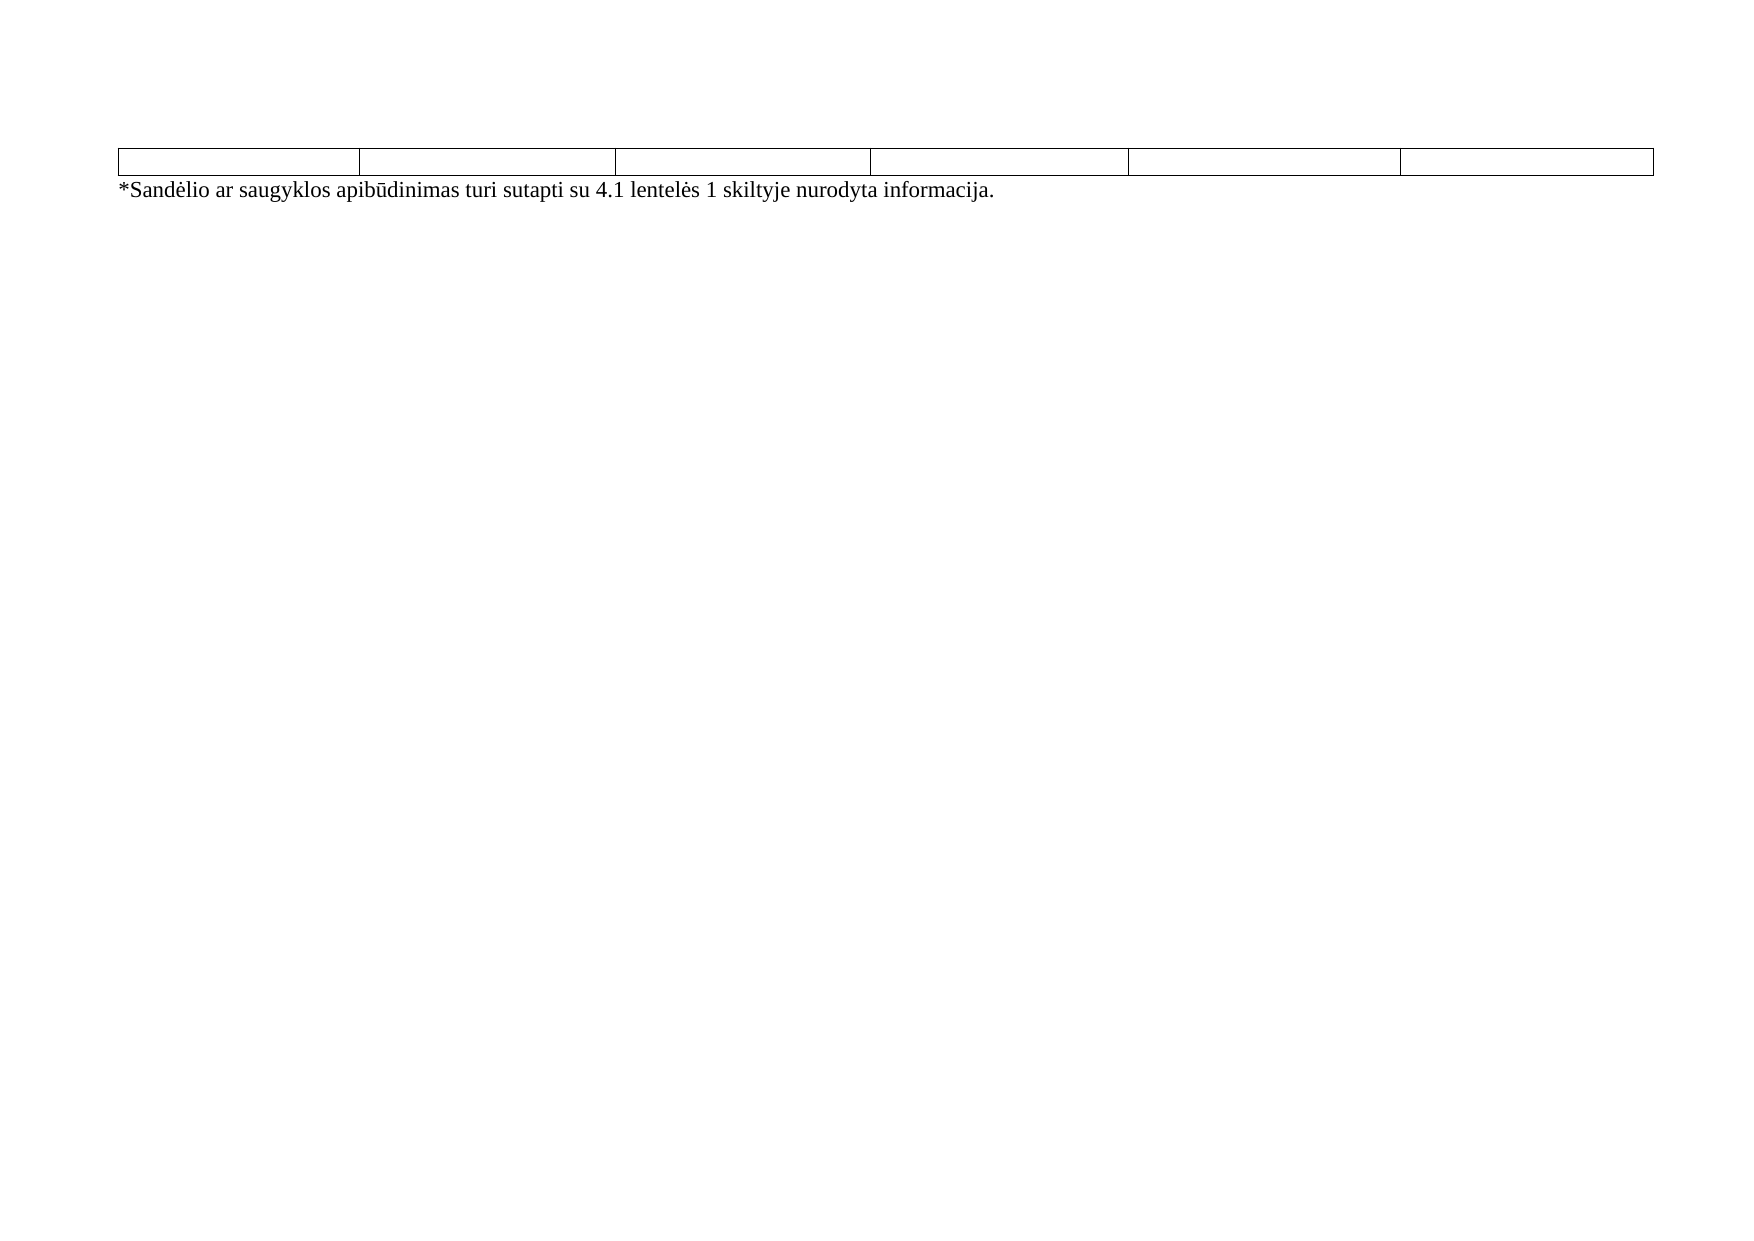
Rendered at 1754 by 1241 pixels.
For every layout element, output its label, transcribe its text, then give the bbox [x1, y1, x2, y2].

table_cell [1129, 149, 1400, 175]
table_cell [1401, 149, 1653, 175]
table_cell [616, 149, 870, 175]
table_cell [119, 149, 359, 175]
text *Sandėlio ar saugyklos apibūdinimas turi sutapti su 4.1 lentelės 1 skiltyje nurodyta informacija. [118, 176, 1636, 202]
table_cell [871, 149, 1128, 175]
table_cell [360, 149, 615, 175]
